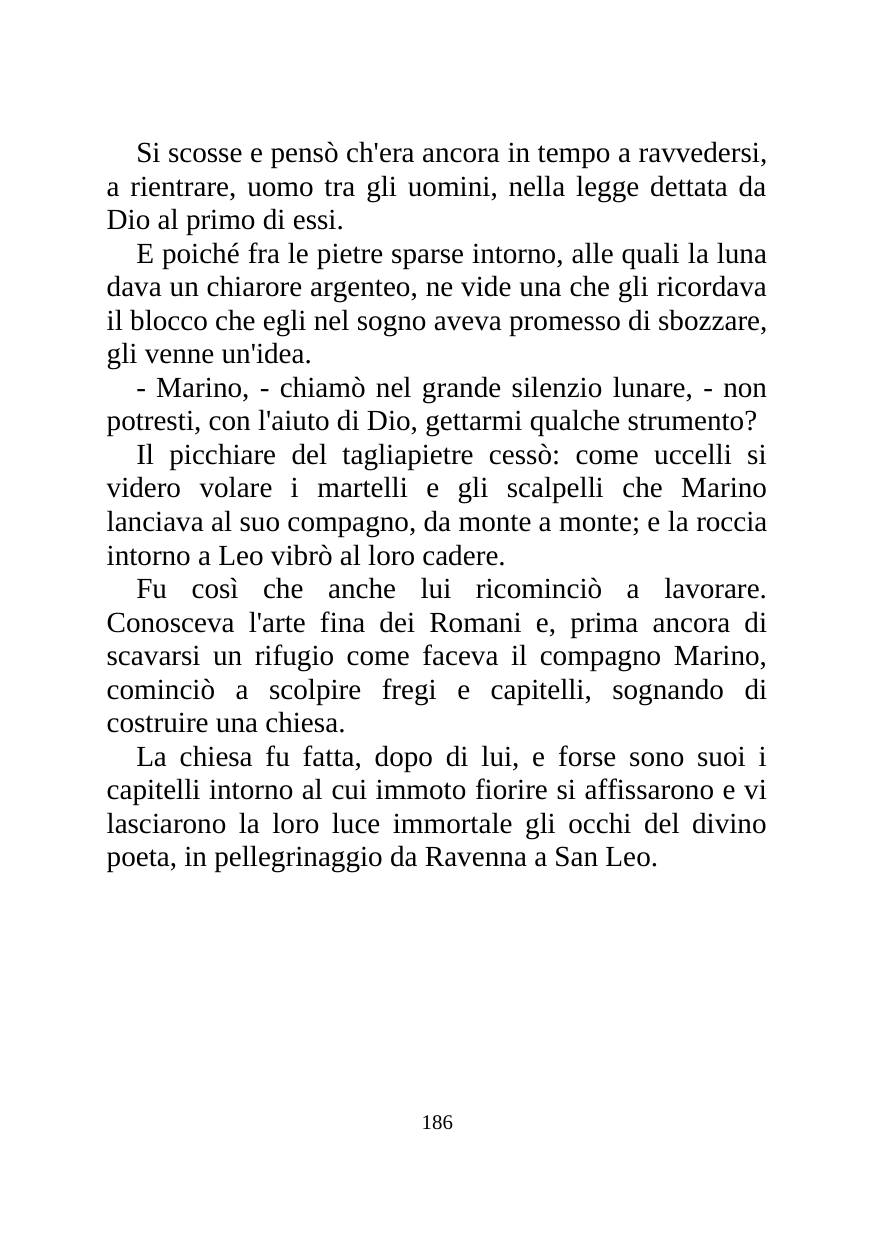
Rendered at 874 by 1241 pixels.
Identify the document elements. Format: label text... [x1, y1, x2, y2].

text Fu così che anche lui ricominciò a lavorare. Conosceva l'arte fina dei Romani e, prima ancora di scavarsi un rifugio come faceva il compagno Marino, cominciò a scolpire fregi e capitelli, sognando di costruire una chiesa. [106, 571, 768, 739]
text Si scosse e pensò ch'era ancora in tempo a ravvedersi, a rientrare, uomo tra gli uomini, nella legge dettata da Dio al primo di essi. [106, 135, 768, 236]
text La chiesa fu fatta, dopo di lui, e forse sono suoi i capitelli intorno al cui immoto fiorire si affissarono e vi lasciarono la loro luce immortale gli occhi del divino poeta, in pellegrinaggio da Ravenna a San Leo. [106, 739, 768, 873]
text - Marino, - chiamò nel grande silenzio lunare, - non potresti, con l'aiuto di Dio, gettarmi qualche strumento? [106, 370, 768, 437]
text Il picchiare del tagliapietre cessò: come uccelli si videro volare i martelli e gli scalpelli che Marino lanciava al suo compagno, da monte a monte; e la roccia intorno a Leo vibrò al loro cadere. [106, 437, 768, 571]
text E poiché fra le pietre sparse intorno, alle quali la luna dava un chiarore argenteo, ne vide una che gli ricordava il blocco che egli nel sogno aveva promesso di sbozzare, gli venne un'idea. [106, 236, 768, 370]
